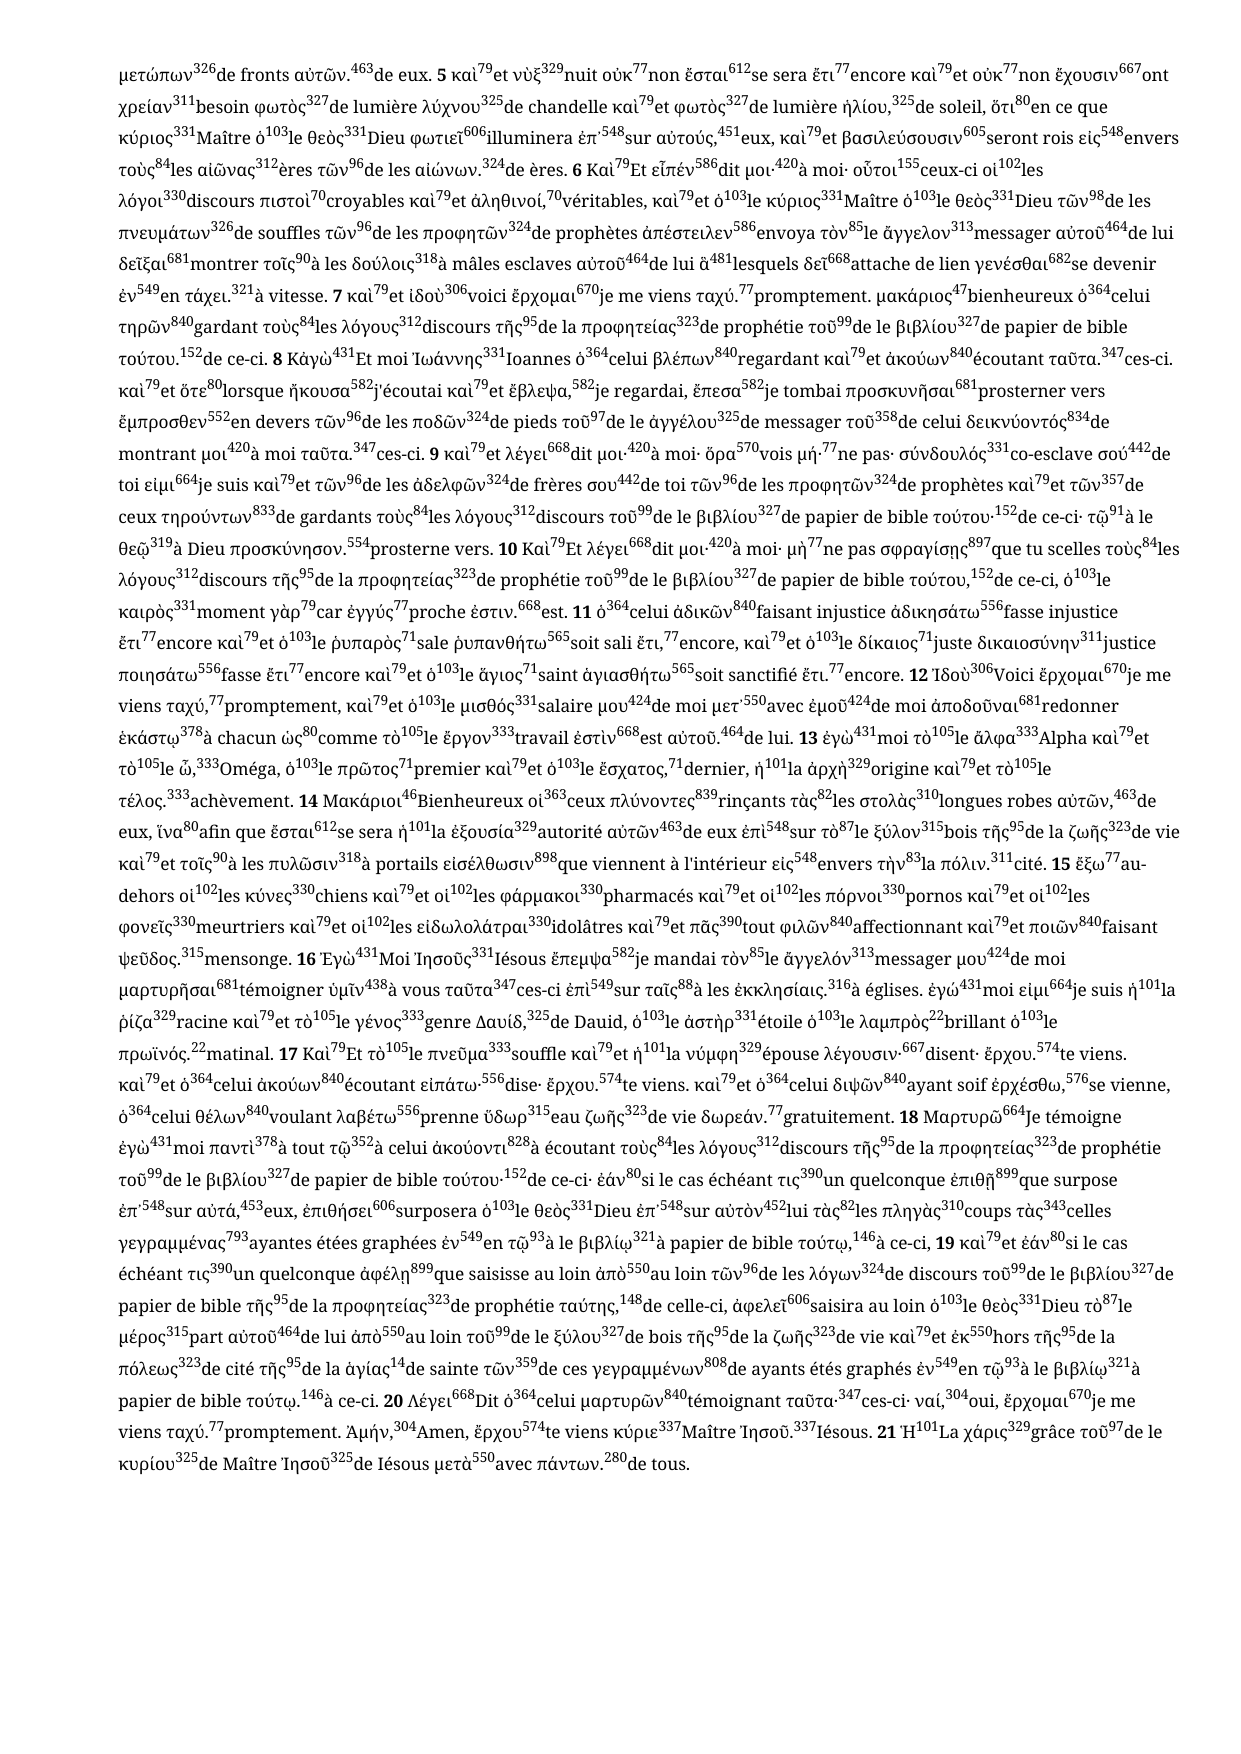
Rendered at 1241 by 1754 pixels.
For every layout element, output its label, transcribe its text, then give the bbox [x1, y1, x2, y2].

text 1 Καὶ79Et ἔδειξέν586montra μοι420à moi ποταμὸν313fleuve ὕδατος327de eau ζωῆς323de vie λαμπρὸν53brillant ὡς80comme κρύσταλλον,313cristal, ἐκπορευόμενον849se allant au dehors ἐκ550hors τοῦ97de le θρόνου325de trône τοῦ97de le θεοῦ325de Dieu καὶ79et τοῦ99de le ἀρνίου.327de petit agneau. 2 ἐν549en μέσῳ61à au milieu τῆς95de la πλατείας323de place αὐτῆς462de elle καὶ79et τοῦ97de le ποταμοῦ325de fleuve ἐντεῦθεν77d'ici καὶ79et ἐκεῖθεν77de là ξύλον333bois ζωῆς323de vie ποιοῦν842faisant καρποὺς312fruits δώδεκα,178douze, κατὰ548selon μῆνα313mois ἕκαστον269chacun ἀποδιδούς824redonnant τοὺς84les καρποὺς312fruits αὐτοῦ,466de lui, καὶ79et τὰ104les φύλλα332feuilles τοῦ99de le ξύλου327de bois εἰς548envers θεραπείαν311thérapie τῶν98de les ἐθνῶν.326de ethnies. 3 καὶ79et πᾶν289tout κατάθεμα333anathème de haut en bas οὐκ77non ἔσται612se sera ἔτι.77encore. καὶ79et ὁ103le θρόνος331trône τοῦ97de le θεοῦ325de Dieu καὶ79et τοῦ99de le ἀρνίου327de petit agneau ἐν549en αὐτῇ456à elle ἔσται,612se sera, καὶ79et οἱ102les δοῦλοι330mâles esclaves αὐτοῦ464de lui λατρεύσουσιν605adoreront αὐτῷ458à lui 4 καὶ79et ὄψονται611se verront τὸ87le πρόσωπον315face αὐτοῦ,464de lui, καὶ79et τὸ105le ὄνομα333nom αὐτοῦ464de lui ἐπὶ550sur τῶν98de les μετώπων326de fronts αὐτῶν.463de eux. 5 καὶ79et νὺξ329nuit οὐκ77non ἔσται612se sera ἔτι77encore καὶ79et οὐκ77non ἔχουσιν667ont χρείαν311besoin φωτὸς327de lumière λύχνου325de chandelle καὶ79et φωτὸς327de lumière ἡλίου,325de soleil, ὅτι80en ce que κύριος331Maître ὁ103le θεὸς331Dieu φωτιεῖ606illuminera ἐπ᾽548sur αὐτούς,451eux, καὶ79et βασιλεύσουσιν605seront rois εἰς548envers τοὺς84les αἰῶνας312ères τῶν96de les αἰώνων.324de ères. 6 Καὶ79Et εἶπέν586dit μοι·420à moi· οὗτοι155ceux-ci οἱ102les λόγοι330discours πιστοὶ70croyables καὶ79et ἀληθινοί,70véritables, καὶ79et ὁ103le κύριος331Maître ὁ103le θεὸς331Dieu τῶν98de les πνευμάτων326de souffles τῶν96de les προφητῶν324de prophètes ἀπέστειλεν586envoya τὸν85le ἄγγελον313messager αὐτοῦ464de lui δεῖξαι681montrer τοῖς90à les δούλοις318à mâles esclaves αὐτοῦ464de lui ἃ481lesquels δεῖ668attache de lien γενέσθαι682se devenir ἐν549en τάχει.321à vitesse. 7 καὶ79et ἰδοὺ306voici ἔρχομαι670je me viens ταχύ.77promptement. μακάριος47bienheureux ὁ364celui τηρῶν840gardant τοὺς84les λόγους312discours τῆς95de la προφητείας323de prophétie τοῦ99de le βιβλίου327de papier de bible τούτου.152de ce-ci. 8 Κἀγὼ431Et moi Ἰωάννης331Ioannes ὁ364celui βλέπων840regardant καὶ79et ἀκούων840écoutant ταῦτα.347ces-ci. καὶ79et ὅτε80lorsque ἤκουσα582j'écoutai καὶ79et ἔβλεψα,582je regardai, ἔπεσα582je tombai προσκυνῆσαι681prosterner vers ἔμπροσθεν552en devers τῶν96de les ποδῶν324de pieds τοῦ97de le ἀγγέλου325de messager τοῦ358de celui δεικνύοντός834de montrant μοι420à moi ταῦτα.347ces-ci. 9 καὶ79et λέγει668dit μοι·420à moi· ὅρα570vois μή·77ne pas· σύνδουλός331co-esclave σού442de toi εἰμι664je suis καὶ79et τῶν96de les ἀδελφῶν324de frères σου442de toi τῶν96de les προφητῶν324de prophètes καὶ79et τῶν357de ceux τηρούντων833de gardants τοὺς84les λόγους312discours τοῦ99de le βιβλίου327de papier de bible τούτου·152de ce-ci· τῷ91à le θεῷ319à Dieu προσκύνησον.554prosterne vers. 10 Καὶ79Et λέγει668dit μοι·420à moi· μὴ77ne pas σφραγίσῃς897que tu scelles τοὺς84les λόγους312discours τῆς95de la προφητείας323de prophétie τοῦ99de le βιβλίου327de papier de bible τούτου,152de ce-ci, ὁ103le καιρὸς331moment γὰρ79car ἐγγύς77proche ἐστιν.668est. 11 ὁ364celui ἀδικῶν840faisant injustice ἀδικησάτω556fasse injustice ἔτι77encore καὶ79et ὁ103le ῥυπαρὸς71sale ῥυπανθήτω565soit sali ἔτι,77encore, καὶ79et ὁ103le δίκαιος71juste δικαιοσύνην311justice ποιησάτω556fasse ἔτι77encore καὶ79et ὁ103le ἅγιος71saint ἁγιασθήτω565soit sanctifié ἔτι.77encore. 12 Ἰδοὺ306Voici ἔρχομαι670je me viens ταχύ,77promptement, καὶ79et ὁ103le μισθός331salaire μου424de moi μετ᾽550avec ἐμοῦ424de moi ἀποδοῦναι681redonner ἑκάστῳ378à chacun ὡς80comme τὸ105le ἔργον333travail ἐστὶν668est αὐτοῦ.464de lui. 13 ἐγὼ431moi τὸ105le ἄλφα333Alpha καὶ79et τὸ105le ὦ,333Oméga, ὁ103le πρῶτος71premier καὶ79et ὁ103le ἔσχατος,71dernier, ἡ101la ἀρχὴ329origine καὶ79et τὸ105le τέλος.333achèvement. 14 Μακάριοι46Bienheureux οἱ363ceux πλύνοντες839rinçants τὰς82les στολὰς310longues robes αὐτῶν,463de eux, ἵνα80afin que ἔσται612se sera ἡ101la ἐξουσία329autorité αὐτῶν463de eux ἐπὶ548sur τὸ87le ξύλον315bois τῆς95de la ζωῆς323de vie καὶ79et τοῖς90à les πυλῶσιν318à portails εἰσέλθωσιν898que viennent à l'intérieur εἰς548envers τὴν83la πόλιν.311cité. 15 ἔξω77au-dehors οἱ102les κύνες330chiens καὶ79et οἱ102les φάρμακοι330pharmacés καὶ79et οἱ102les πόρνοι330pornos καὶ79et οἱ102les φονεῖς330meurtriers καὶ79et οἱ102les εἰδωλολάτραι330idolâtres καὶ79et πᾶς390tout φιλῶν840affectionnant καὶ79et ποιῶν840faisant ψεῦδος.315mensonge. 16 Ἐγὼ431Moi Ἰησοῦς331Iésous ἔπεμψα582je mandai τὸν85le ἄγγελόν313messager μου424de moi μαρτυρῆσαι681témoigner ὑμῖν438à vous ταῦτα347ces-ci ἐπὶ549sur ταῖς88à les ἐκκλησίαις.316à églises. ἐγώ431moi εἰμι664je suis ἡ101la ῥίζα329racine καὶ79et τὸ105le γένος333genre Δαυίδ,325de Dauid, ὁ103le ἀστὴρ331étoile ὁ103le λαμπρὸς22brillant ὁ103le πρωϊνός.22matinal. 17 Καὶ79Et τὸ105le πνεῦμα333souffle καὶ79et ἡ101la νύμφη329épouse λέγουσιν·667disent· ἔρχου.574te viens. καὶ79et ὁ364celui ἀκούων840écoutant εἰπάτω·556dise· ἔρχου.574te viens. καὶ79et ὁ364celui διψῶν840ayant soif ἐρχέσθω,576se vienne, ὁ364celui θέλων840voulant λαβέτω556prenne ὕδωρ315eau ζωῆς323de vie δωρεάν.77gratuitement. 18 Μαρτυρῶ664Je témoigne ἐγὼ431moi παντὶ378à tout τῷ352à celui ἀκούοντι828à écoutant τοὺς84les λόγους312discours τῆς95de la προφητείας323de prophétie τοῦ99de le βιβλίου327de papier de bible τούτου·152de ce-ci· ἐάν80si le cas échéant τις390un quelconque ἐπιθῇ899que surpose ἐπ᾽548sur αὐτά,453eux, ἐπιθήσει606surposera ὁ103le θεὸς331Dieu ἐπ᾽548sur αὐτὸν452lui τὰς82les πληγὰς310coups τὰς343celles γεγραμμένας793ayantes étées graphées ἐν549en τῷ93à le βιβλίῳ321à papier de bible τούτῳ,146à ce-ci, 19 καὶ79et ἐάν80si le cas échéant τις390un quelconque ἀφέλῃ899que saisisse au loin ἀπὸ550au loin τῶν96de les λόγων324de discours τοῦ99de le βιβλίου327de papier de bible τῆς95de la προφητείας323de prophétie ταύτης,148de celle-ci, ἀφελεῖ606saisira au loin ὁ103le θεὸς331Dieu τὸ87le μέρος315part αὐτοῦ464de lui ἀπὸ550au loin τοῦ99de le ξύλου327de bois τῆς95de la ζωῆς323de vie καὶ79et ἐκ550hors τῆς95de la πόλεως323de cité τῆς95de la ἁγίας14de sainte τῶν359de ces γεγραμμένων808de ayants étés graphés ἐν549en τῷ93à le βιβλίῳ321à papier de bible τούτῳ.146à ce-ci. 20 Λέγει668Dit ὁ364celui μαρτυρῶν840témoignant ταῦτα·347ces-ci· ναί,304oui, ἔρχομαι670je me viens ταχύ.77promptement. Ἀμήν,304Amen, ἔρχου574te viens κύριε337Maître Ἰησοῦ.337Iésous. 21 Ἡ101La χάρις329grâce τοῦ97de le κυρίου325de Maître Ἰησοῦ325de Iésous μετὰ550avec πάντων.280de tous. [118, 59, 1181, 1690]
